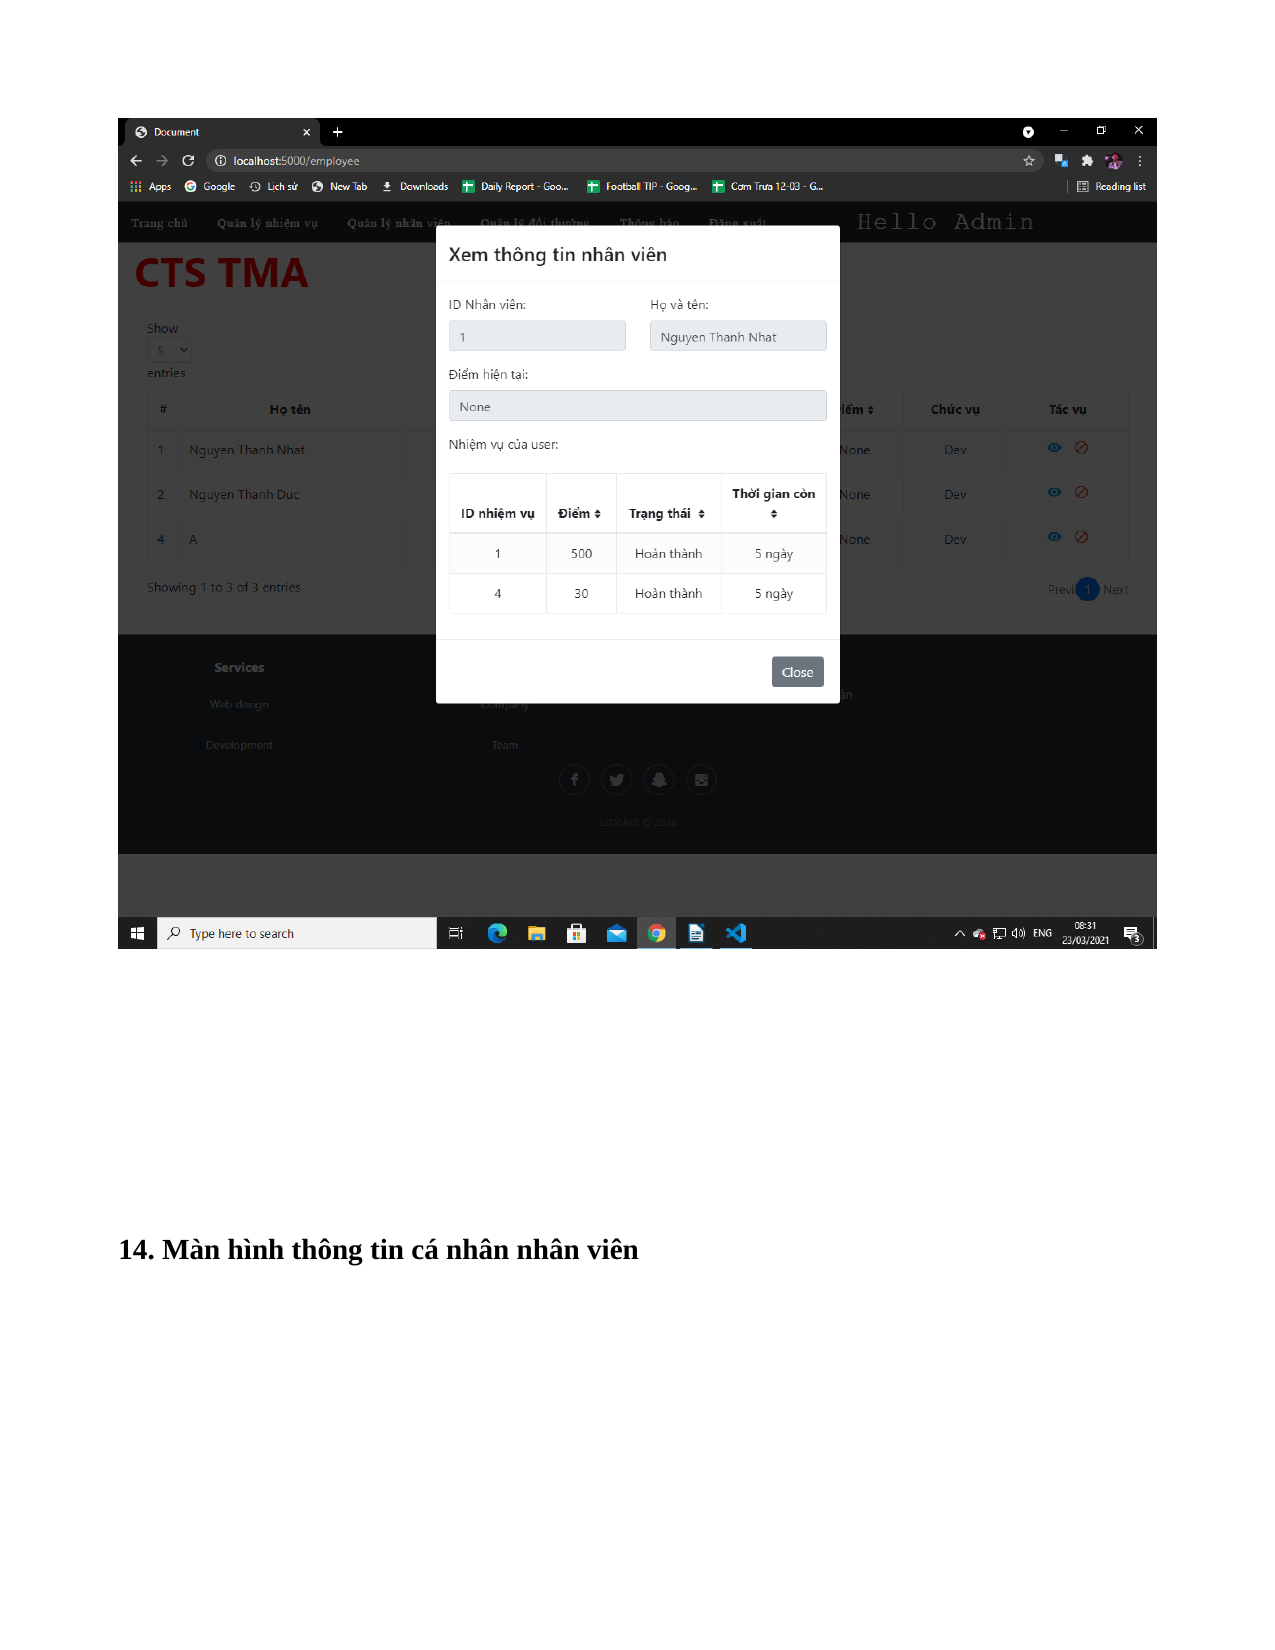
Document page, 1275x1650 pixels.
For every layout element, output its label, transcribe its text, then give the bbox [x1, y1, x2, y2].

text 14. Màn hình thông tin cá nhân nhân viên [118, 1232, 1157, 1265]
picture [118, 118, 1157, 949]
